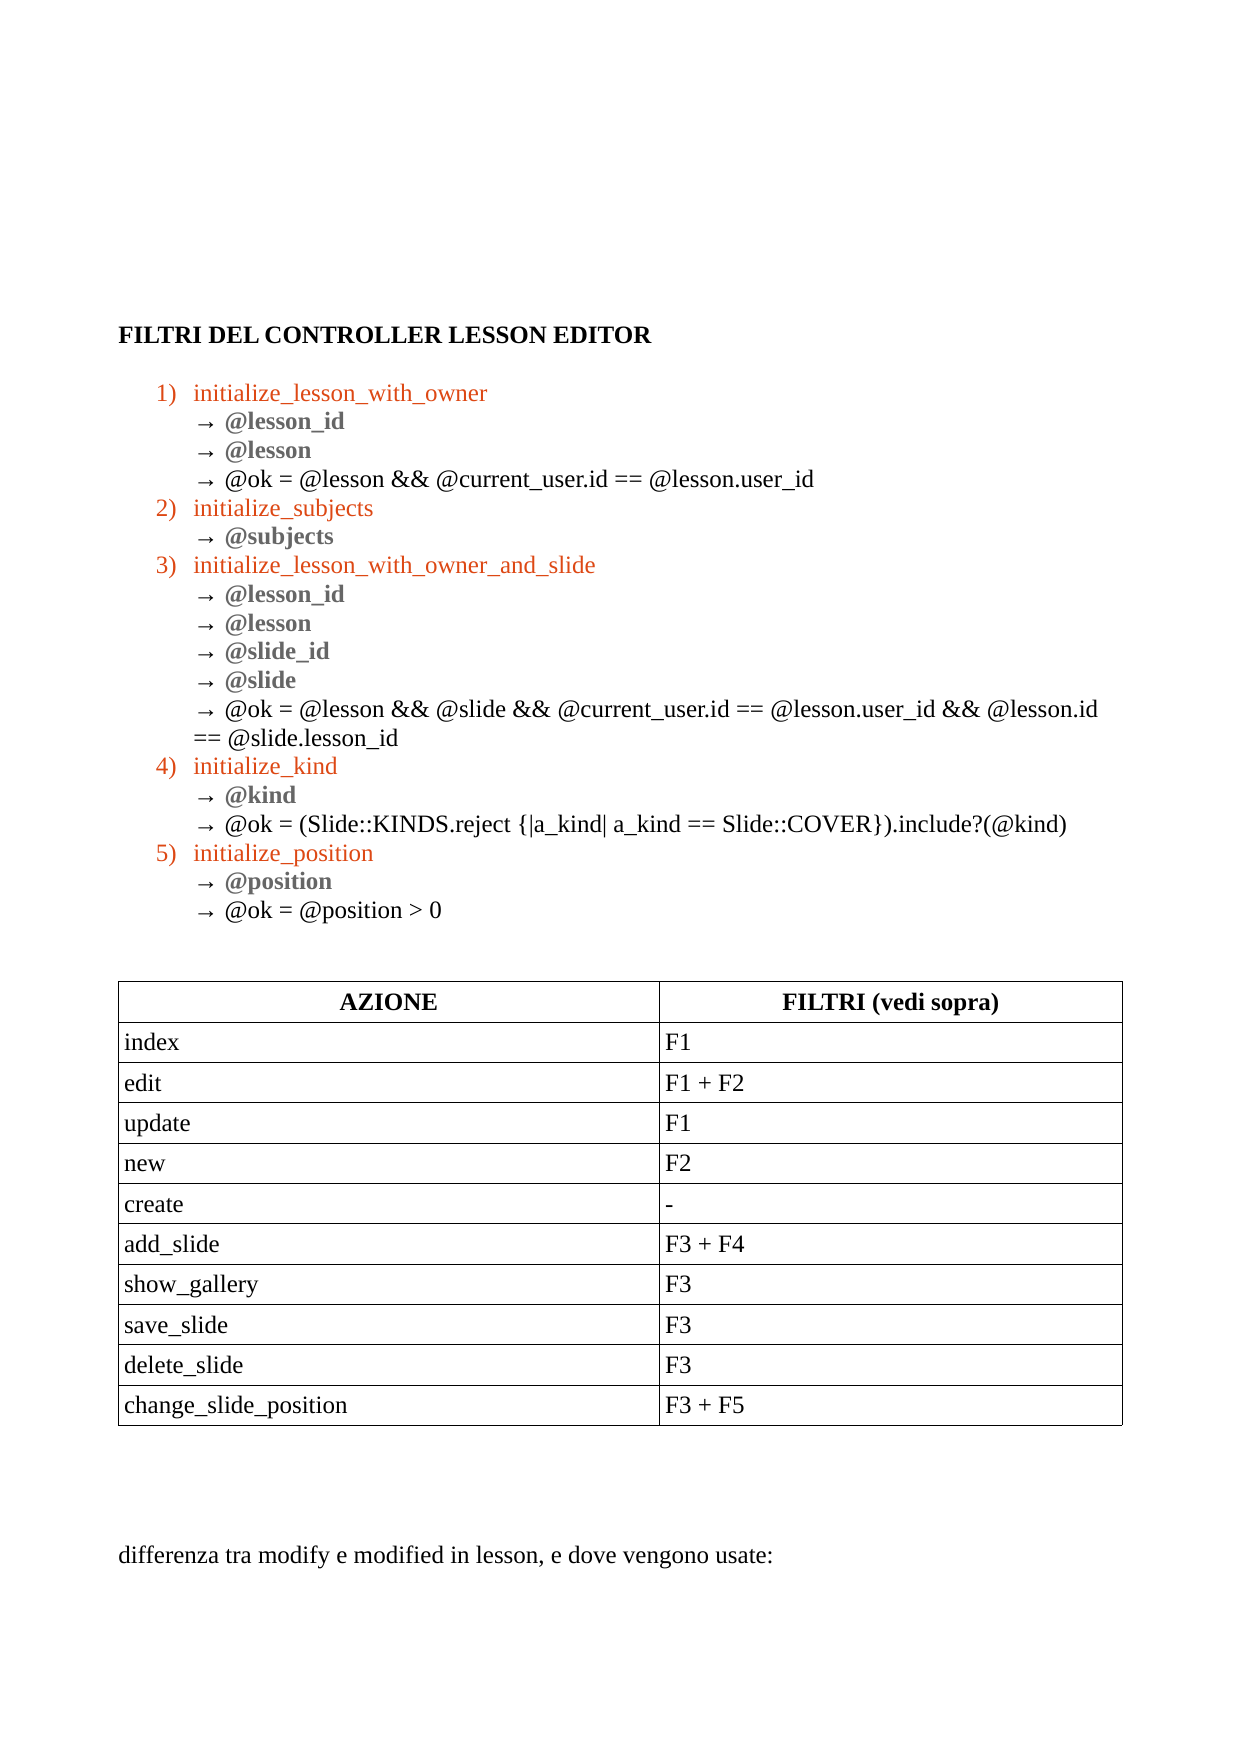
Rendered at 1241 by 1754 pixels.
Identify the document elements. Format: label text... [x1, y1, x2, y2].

table_cell new [119, 1144, 659, 1183]
table_cell F1 [660, 1103, 1122, 1143]
list → @lesson [156, 435, 1122, 464]
table_cell F3 [660, 1265, 1122, 1304]
list → @slide [156, 665, 1122, 694]
table_cell F2 [660, 1144, 1122, 1183]
table_cell F3 [660, 1305, 1122, 1344]
table_cell index [119, 1023, 659, 1062]
list initialize_lesson_with_owner_and_slide [156, 550, 1122, 579]
list → @ok = @lesson && @slide && @current_user.id == @lesson.user_id && @lesson.id == @slide.lesson_id [156, 694, 1122, 751]
table_header AZIONE [119, 982, 659, 1022]
text FILTRI DEL CONTROLLER LESSON EDITOR [118, 320, 1122, 349]
list → @position [156, 866, 1122, 895]
list initialize_position [156, 838, 1122, 866]
text differenza tra modify e modified in lesson, e dove vengono usate: [118, 1540, 1122, 1569]
table_cell F3 + F4 [660, 1224, 1122, 1263]
table_cell delete_slide [119, 1345, 659, 1384]
list → @subjects [156, 521, 1122, 550]
table_cell F1 [660, 1023, 1122, 1062]
table_cell create [119, 1184, 659, 1223]
list → @ok = (Slide::KINDS.reject {|a_kind| a_kind == Slide::COVER}).include?(@kind) [156, 809, 1122, 838]
table_cell add_slide [119, 1224, 659, 1263]
table_cell F3 + F5 [660, 1386, 1122, 1425]
list → @ok = @position > 0 [156, 895, 1122, 924]
list initialize_lesson_with_owner [156, 378, 1122, 406]
table_cell F3 [660, 1345, 1122, 1384]
list → @lesson_id [156, 406, 1122, 435]
list → @lesson [156, 608, 1122, 636]
table_header FILTRI (vedi sopra) [660, 982, 1122, 1022]
list → @ok = @lesson && @current_user.id == @lesson.user_id [156, 464, 1122, 493]
list initialize_kind [156, 751, 1122, 780]
list → @slide_id [156, 636, 1122, 665]
table_cell - [660, 1184, 1122, 1223]
table_cell edit [119, 1063, 659, 1102]
list → @lesson_id [156, 579, 1122, 608]
list initialize_subjects [156, 493, 1122, 521]
list → @kind [156, 780, 1122, 809]
table_cell show_gallery [119, 1265, 659, 1304]
table_cell F1 + F2 [660, 1063, 1122, 1102]
table_cell change_slide_position [119, 1386, 659, 1425]
table_cell update [119, 1103, 659, 1143]
table_cell save_slide [119, 1305, 659, 1344]
